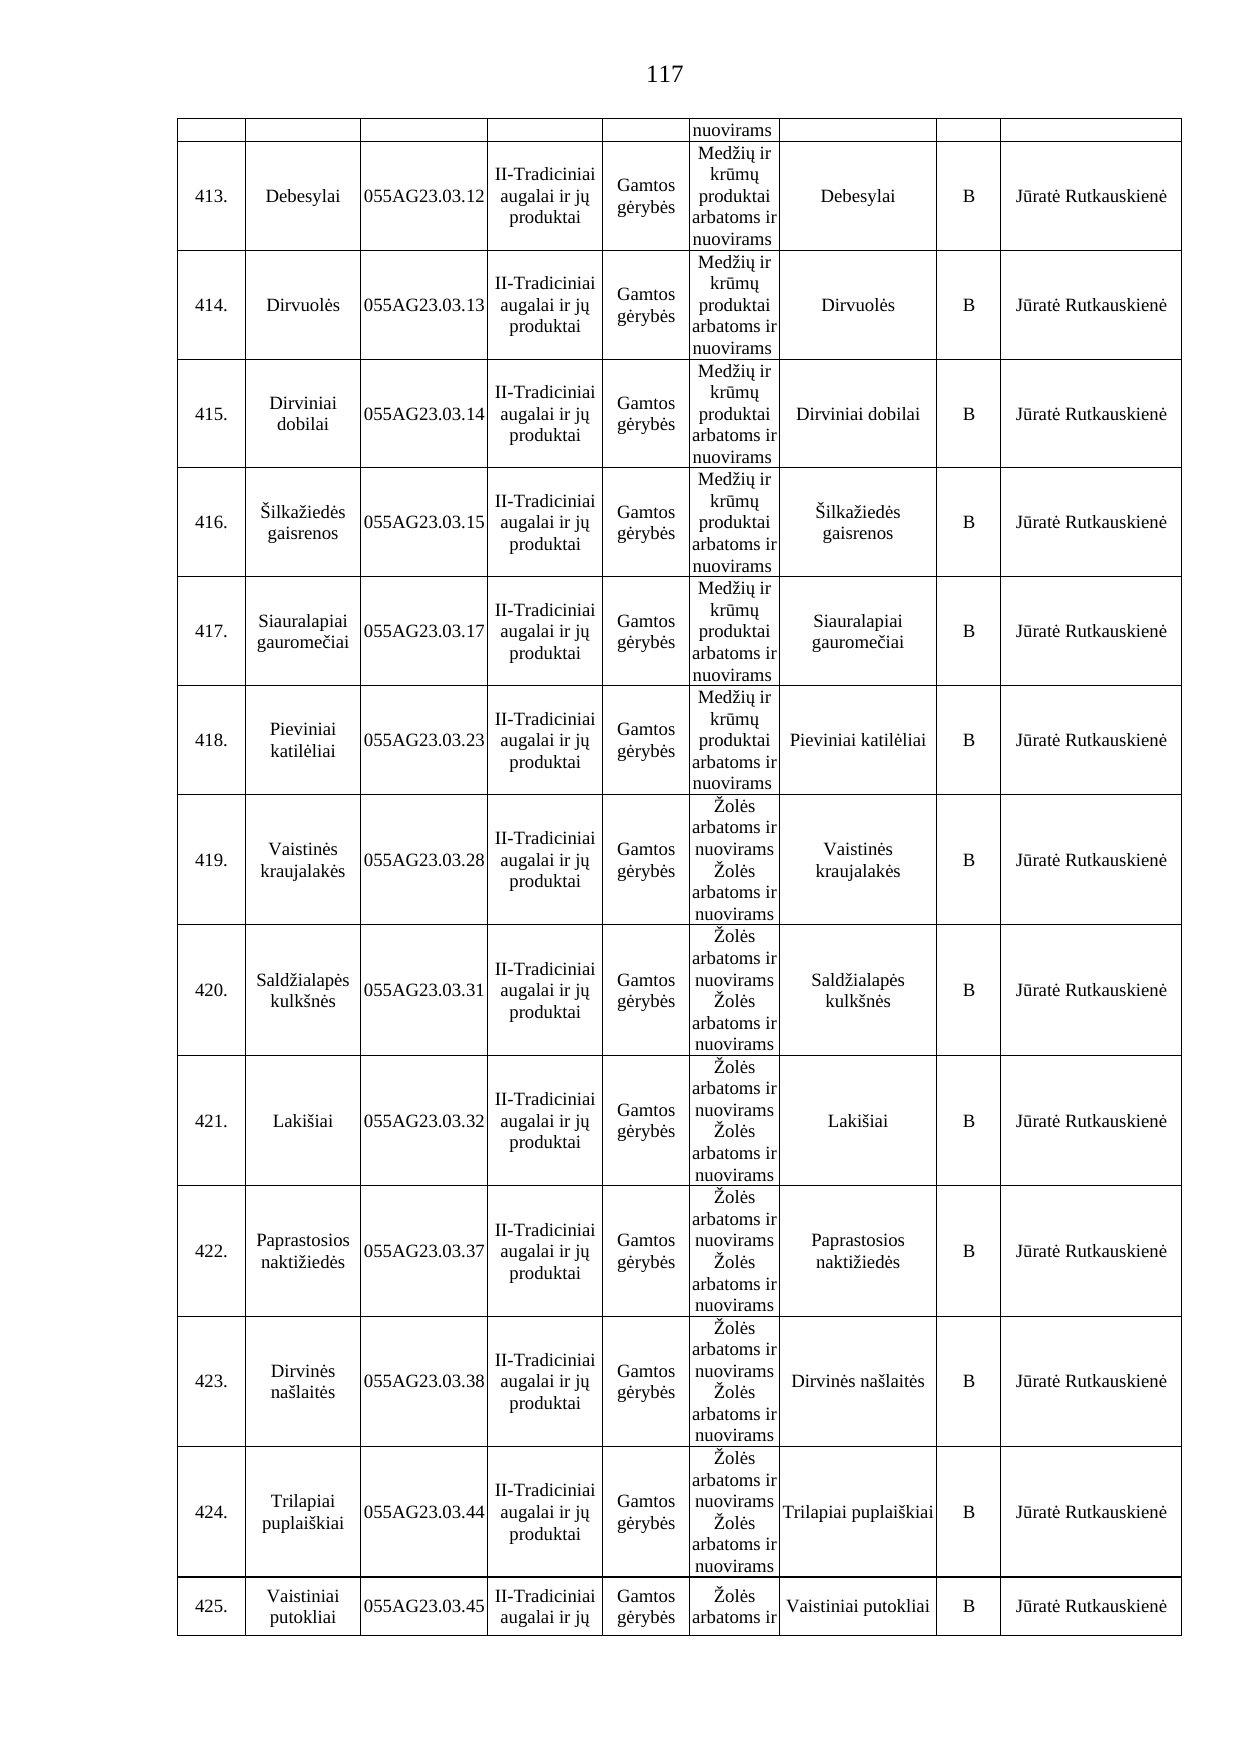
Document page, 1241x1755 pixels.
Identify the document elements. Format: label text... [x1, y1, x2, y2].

table_cell Jūratė Rutkauskienė [1001, 577, 1181, 685]
table_cell B [937, 925, 1000, 1055]
table_cell Šilkažiedės gaisrenos [780, 468, 936, 576]
table_cell Lakišiai [246, 1056, 360, 1185]
table_cell 055AG23.03.13 [361, 251, 487, 358]
table_cell 419. [178, 795, 245, 924]
table_cell Vaistiniai putokliai [246, 1578, 360, 1635]
table_cell B [937, 686, 1000, 794]
table_cell Pieviniai katilėliai [780, 686, 936, 794]
table_cell Trilapiai puplaiškiai [246, 1447, 360, 1576]
table_cell II-Tradiciniai augalai ir jų produktai [488, 142, 602, 249]
table_cell Siauralapiai gauromečiai [246, 577, 360, 685]
table_cell Žolės arbatoms ir nuovirams Žolės arbatoms ir nuovirams [690, 1447, 779, 1576]
table_cell Gamtos gėrybės [603, 577, 689, 685]
table_cell B [937, 1056, 1000, 1185]
table_cell B [937, 360, 1000, 467]
table_cell B [937, 1578, 1000, 1635]
table_cell Gamtos gėrybės [603, 360, 689, 467]
table_cell 055AG23.03.44 [361, 1447, 487, 1576]
table_cell Jūratė Rutkauskienė [1001, 1186, 1181, 1316]
table_cell Vaistinės kraujalakės [780, 795, 936, 924]
table_cell II-Tradiciniai augalai ir jų produktai [488, 251, 602, 358]
table_cell 425. [178, 1578, 245, 1635]
table_cell Paprastosios naktižiedės [780, 1186, 936, 1316]
table_cell Vaistinės kraujalakės [246, 795, 360, 924]
table_cell Debesylai [246, 142, 360, 249]
table_cell Gamtos gėrybės [603, 468, 689, 576]
table_cell Jūratė Rutkauskienė [1001, 360, 1181, 467]
table_cell Jūratė Rutkauskienė [1001, 686, 1181, 794]
table_cell 055AG23.03.38 [361, 1317, 487, 1446]
table_cell B [937, 1186, 1000, 1316]
table_cell 424. [178, 1447, 245, 1576]
table_cell Dirviniai dobilai [780, 360, 936, 467]
table_cell Žolės arbatoms ir nuovirams Žolės arbatoms ir nuovirams [690, 1056, 779, 1185]
table_cell Gamtos gėrybės [603, 1447, 689, 1576]
table_cell Gamtos gėrybės [603, 142, 689, 249]
table_cell II-Tradiciniai augalai ir jų produktai [488, 925, 602, 1055]
table_cell Dirvinės našlaitės [780, 1317, 936, 1446]
table_cell 055AG23.03.23 [361, 686, 487, 794]
table_cell 423. [178, 1317, 245, 1446]
table_cell 415. [178, 360, 245, 467]
table_cell Žolės arbatoms ir nuovirams Žolės arbatoms ir nuovirams [690, 925, 779, 1055]
table_cell Saldžialapės kulkšnės [246, 925, 360, 1055]
table_cell 055AG23.03.14 [361, 360, 487, 467]
table_cell Žolės arbatoms ir nuovirams Žolės arbatoms ir nuovirams [690, 795, 779, 924]
table_cell Žolės arbatoms ir nuovirams Žolės arbatoms ir nuovirams [690, 1317, 779, 1446]
table_cell B [937, 251, 1000, 358]
table_cell B [937, 1447, 1000, 1576]
table_cell Gamtos gėrybės [603, 1317, 689, 1446]
table_cell Jūratė Rutkauskienė [1001, 795, 1181, 924]
table_cell [246, 119, 360, 141]
table_cell Medžių ir krūmų produktai arbatoms ir nuovirams [690, 577, 779, 685]
table_cell Lakišiai [780, 1056, 936, 1185]
table_cell B [937, 142, 1000, 249]
table_cell 422. [178, 1186, 245, 1316]
table_cell II-Tradiciniai augalai ir jų produktai [488, 1186, 602, 1316]
table_cell B [937, 577, 1000, 685]
table_cell Paprastosios naktižiedės [246, 1186, 360, 1316]
table_cell Gamtos gėrybės [603, 1578, 689, 1635]
table_cell Žolės arbatoms ir [690, 1578, 779, 1635]
table_cell [603, 119, 689, 141]
table_cell Dirvinės našlaitės [246, 1317, 360, 1446]
table_cell II-Tradiciniai augalai ir jų produktai [488, 795, 602, 924]
table_cell II-Tradiciniai augalai ir jų produktai [488, 1317, 602, 1446]
table_cell [937, 119, 1000, 141]
table_cell 055AG23.03.28 [361, 795, 487, 924]
table_cell Medžių ir krūmų produktai arbatoms ir nuovirams [690, 686, 779, 794]
table_cell II-Tradiciniai augalai ir jų produktai [488, 360, 602, 467]
table_cell B [937, 795, 1000, 924]
table_cell Jūratė Rutkauskienė [1001, 251, 1181, 358]
table_cell Medžių ir krūmų produktai arbatoms ir nuovirams [690, 142, 779, 249]
table_cell [178, 119, 245, 141]
table_cell 055AG23.03.31 [361, 925, 487, 1055]
table_cell 055AG23.03.17 [361, 577, 487, 685]
table_cell [488, 119, 602, 141]
table_cell [361, 119, 487, 141]
table_cell Dirvuolės [246, 251, 360, 358]
table_cell 420. [178, 925, 245, 1055]
table_cell Pieviniai katilėliai [246, 686, 360, 794]
table_cell 055AG23.03.12 [361, 142, 487, 249]
table_cell Debesylai [780, 142, 936, 249]
table_cell nuovirams [690, 119, 779, 141]
table_cell II-Tradiciniai augalai ir jų produktai [488, 577, 602, 685]
table_cell Gamtos gėrybės [603, 925, 689, 1055]
table_cell 418. [178, 686, 245, 794]
table_cell 055AG23.03.45 [361, 1578, 487, 1635]
table_cell Trilapiai puplaiškiai [780, 1447, 936, 1576]
table_cell Dirvuolės [780, 251, 936, 358]
table_cell Gamtos gėrybės [603, 251, 689, 358]
table_cell Medžių ir krūmų produktai arbatoms ir nuovirams [690, 360, 779, 467]
table_cell Medžių ir krūmų produktai arbatoms ir nuovirams [690, 468, 779, 576]
table_cell 055AG23.03.37 [361, 1186, 487, 1316]
table_cell II-Tradiciniai augalai ir jų produktai [488, 468, 602, 576]
table_cell Gamtos gėrybės [603, 686, 689, 794]
table_cell Jūratė Rutkauskienė [1001, 468, 1181, 576]
table_cell 055AG23.03.15 [361, 468, 487, 576]
table_cell Jūratė Rutkauskienė [1001, 1578, 1181, 1635]
table_cell Gamtos gėrybės [603, 1186, 689, 1316]
table_cell Medžių ir krūmų produktai arbatoms ir nuovirams [690, 251, 779, 358]
table_cell Dirviniai dobilai [246, 360, 360, 467]
table_cell Vaistiniai putokliai [780, 1578, 936, 1635]
table_cell 414. [178, 251, 245, 358]
table_cell 416. [178, 468, 245, 576]
table_cell Jūratė Rutkauskienė [1001, 142, 1181, 249]
table_cell B [937, 468, 1000, 576]
table_cell [780, 119, 936, 141]
table_cell II-Tradiciniai augalai ir jų produktai [488, 1447, 602, 1576]
table_cell [1001, 119, 1181, 141]
table_cell 421. [178, 1056, 245, 1185]
table_cell Saldžialapės kulkšnės [780, 925, 936, 1055]
table_cell II-Tradiciniai augalai ir jų produktai [488, 686, 602, 794]
table_cell 055AG23.03.32 [361, 1056, 487, 1185]
table_cell Siauralapiai gauromečiai [780, 577, 936, 685]
table_cell B [937, 1317, 1000, 1446]
table_cell Jūratė Rutkauskienė [1001, 1317, 1181, 1446]
table_cell II-Tradiciniai augalai ir jų [488, 1578, 602, 1635]
table_cell Žolės arbatoms ir nuovirams Žolės arbatoms ir nuovirams [690, 1186, 779, 1316]
table_cell Jūratė Rutkauskienė [1001, 1447, 1181, 1576]
table_cell Gamtos gėrybės [603, 795, 689, 924]
table_cell Šilkažiedės gaisrenos [246, 468, 360, 576]
table_cell 413. [178, 142, 245, 249]
table_cell 417. [178, 577, 245, 685]
table_cell II-Tradiciniai augalai ir jų produktai [488, 1056, 602, 1185]
table_cell Gamtos gėrybės [603, 1056, 689, 1185]
table_cell Jūratė Rutkauskienė [1001, 1056, 1181, 1185]
table_cell Jūratė Rutkauskienė [1001, 925, 1181, 1055]
